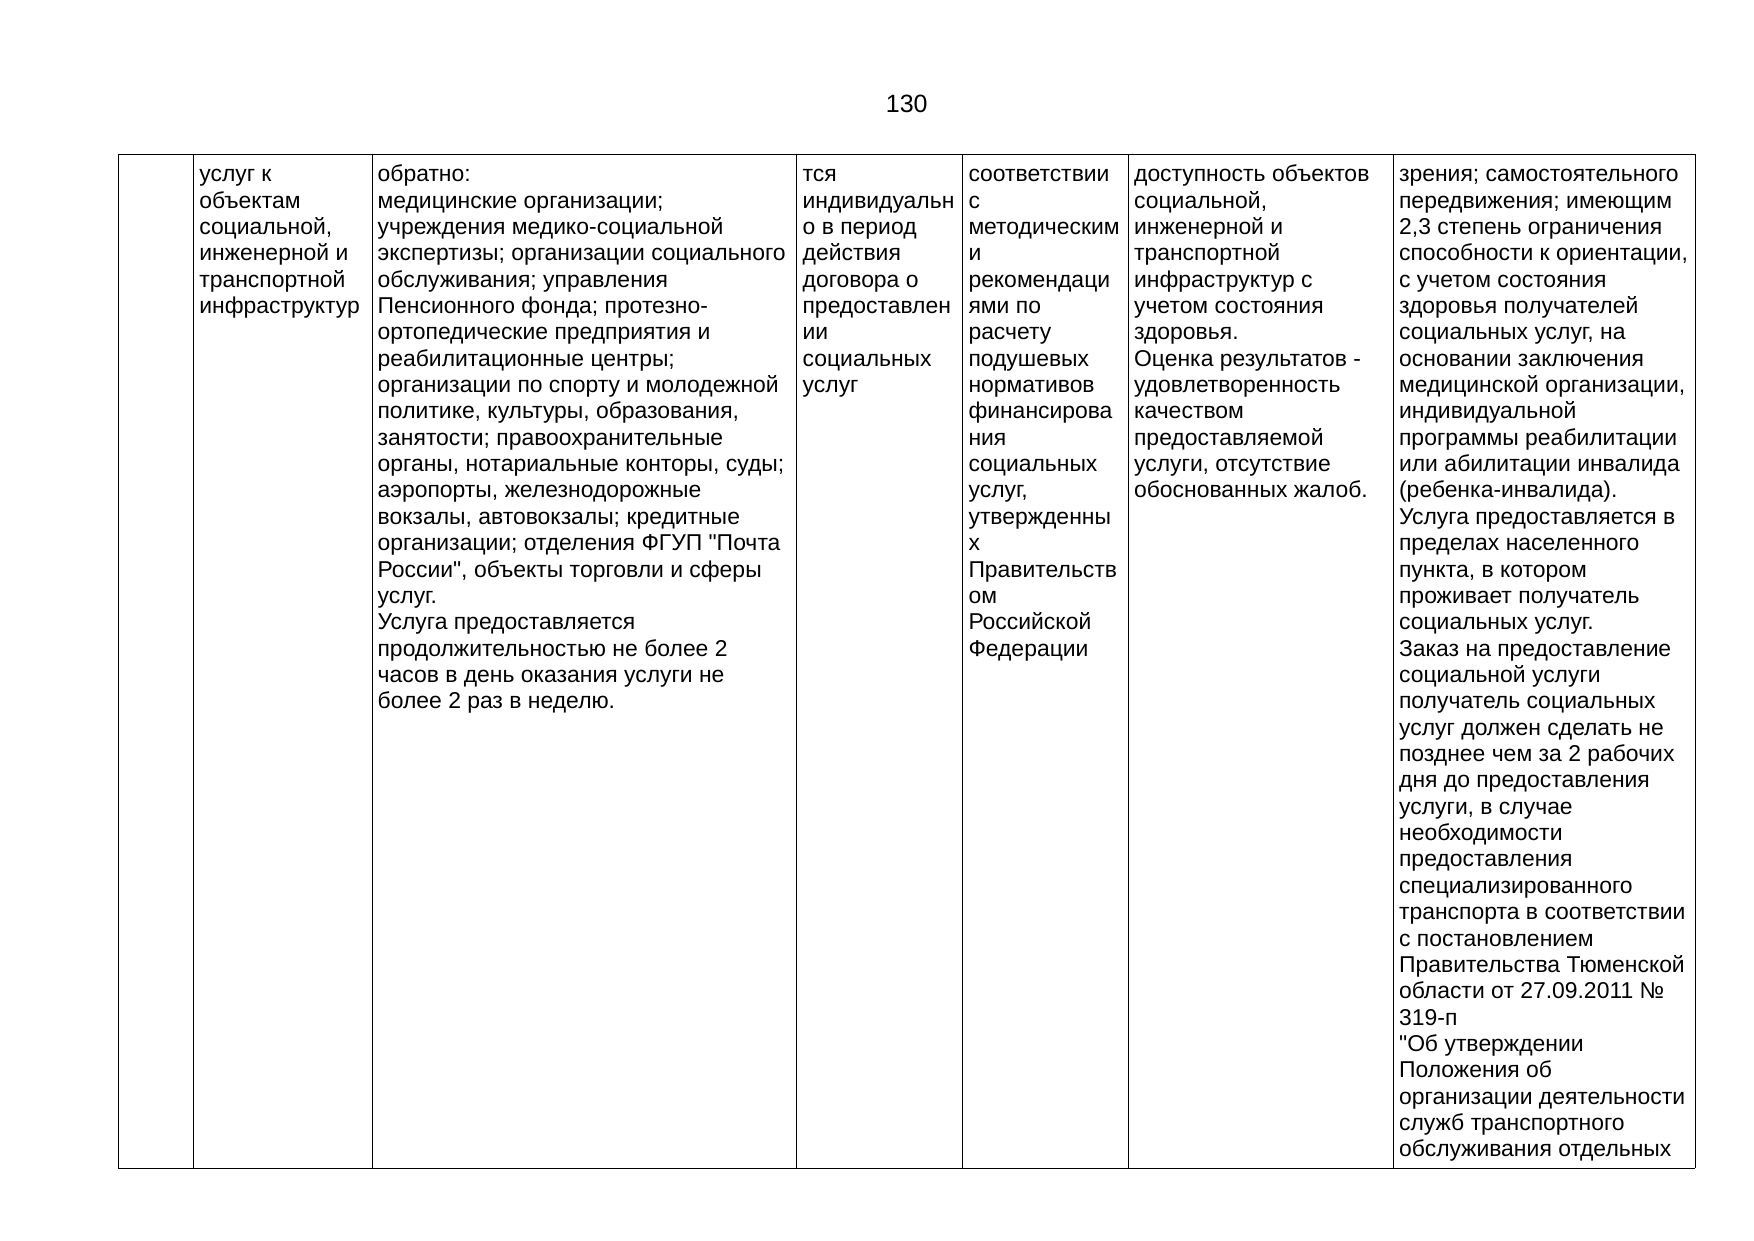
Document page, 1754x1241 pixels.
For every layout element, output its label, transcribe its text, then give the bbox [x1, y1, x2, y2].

table_cell соответствии с методическими рекомендациями по расчету подушевых нормативов финансирования социальных услуг, утвержденных Правительством Российской Федерации [963, 155, 1128, 1168]
table_cell доступность объектов социальной, инженерной и транспортной инфраструктур с учетом состояния здоровья. Оценка результатов - удовлетворенность качеством предоставляемой услуги, отсутствие обоснованных жалоб. [1129, 155, 1393, 1168]
table_cell обратно: медицинские организации; учреждения медико-социальной экспертизы; организации социального обслуживания; управления Пенсионного фонда; протезно-ортопедические предприятия и реабилитационные центры; организации по спорту и молодежной политике, культуры, образования, занятости; правоохранительные органы, нотариальные конторы, суды; аэропорты, железнодорожные вокзалы, автовокзалы; кредитные организации; отделения ФГУП "Почта России", объекты торговли и сферы услуг. Услуга предоставляется продолжительностью не более 2 часов в день оказания услуги не более 2 раз в неделю. [373, 155, 796, 1168]
table_cell [119, 155, 193, 1168]
table_cell зрения; самостоятельного передвижения; имеющим 2,3 степень ограничения способности к ориентации, с учетом состояния здоровья получателей социальных услуг, на основании заключения медицинской организации, индивидуальной программы реабилитации или абилитации инвалида (ребенка-инвалида). Услуга предоставляется в пределах населенного пункта, в котором проживает получатель социальных услуг. Заказ на предоставление социальной услуги получатель социальных услуг должен сделать не позднее чем за 2 рабочих дня до предоставления услуги, в случае необходимости предоставления специализированного транспорта в соответствии с постановлением Правительства Тюменской области от 27.09.2011 № 319-п "Об утверждении Положения об организации деятельности служб транспортного обслуживания отдельных [1394, 155, 1695, 1168]
table_cell услуг к объектам социальной, инженерной и транспортной инфраструктур [194, 155, 372, 1168]
table_cell тся индивидуально в период действия договора о предоставлении социальных услуг [797, 155, 962, 1168]
